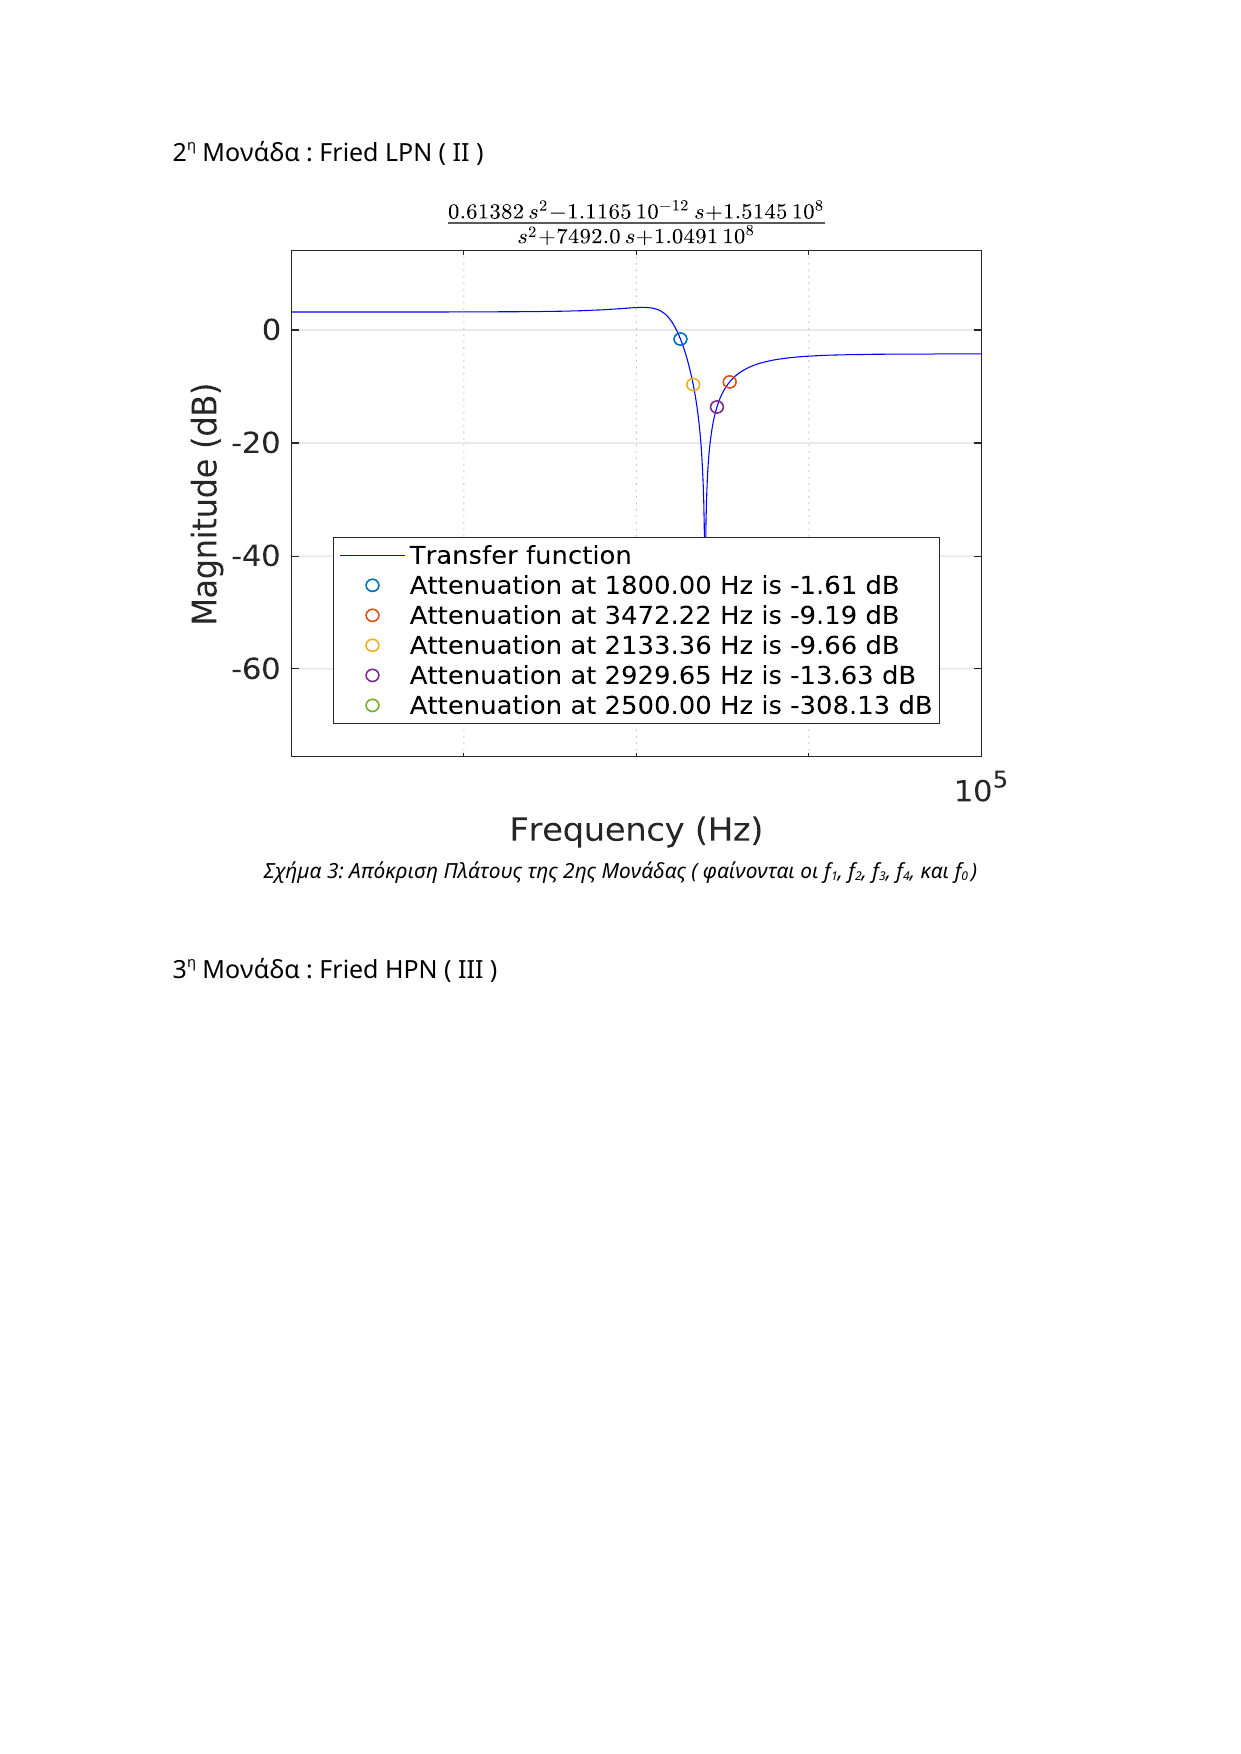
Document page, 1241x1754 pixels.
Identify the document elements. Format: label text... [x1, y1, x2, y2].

text 2η Μονάδα : Fried LPN ( ΙΙ ) [172, 135, 1068, 169]
text 3η Μονάδα : Fried HPN ( IΙΙ ) [172, 952, 1068, 986]
text Σχήμα 3: Απόκριση Πλάτους της 2ης Μονάδας ( φαίνονται οι f1, f2, f3, f4, και f0 ) [174, 198, 1066, 884]
